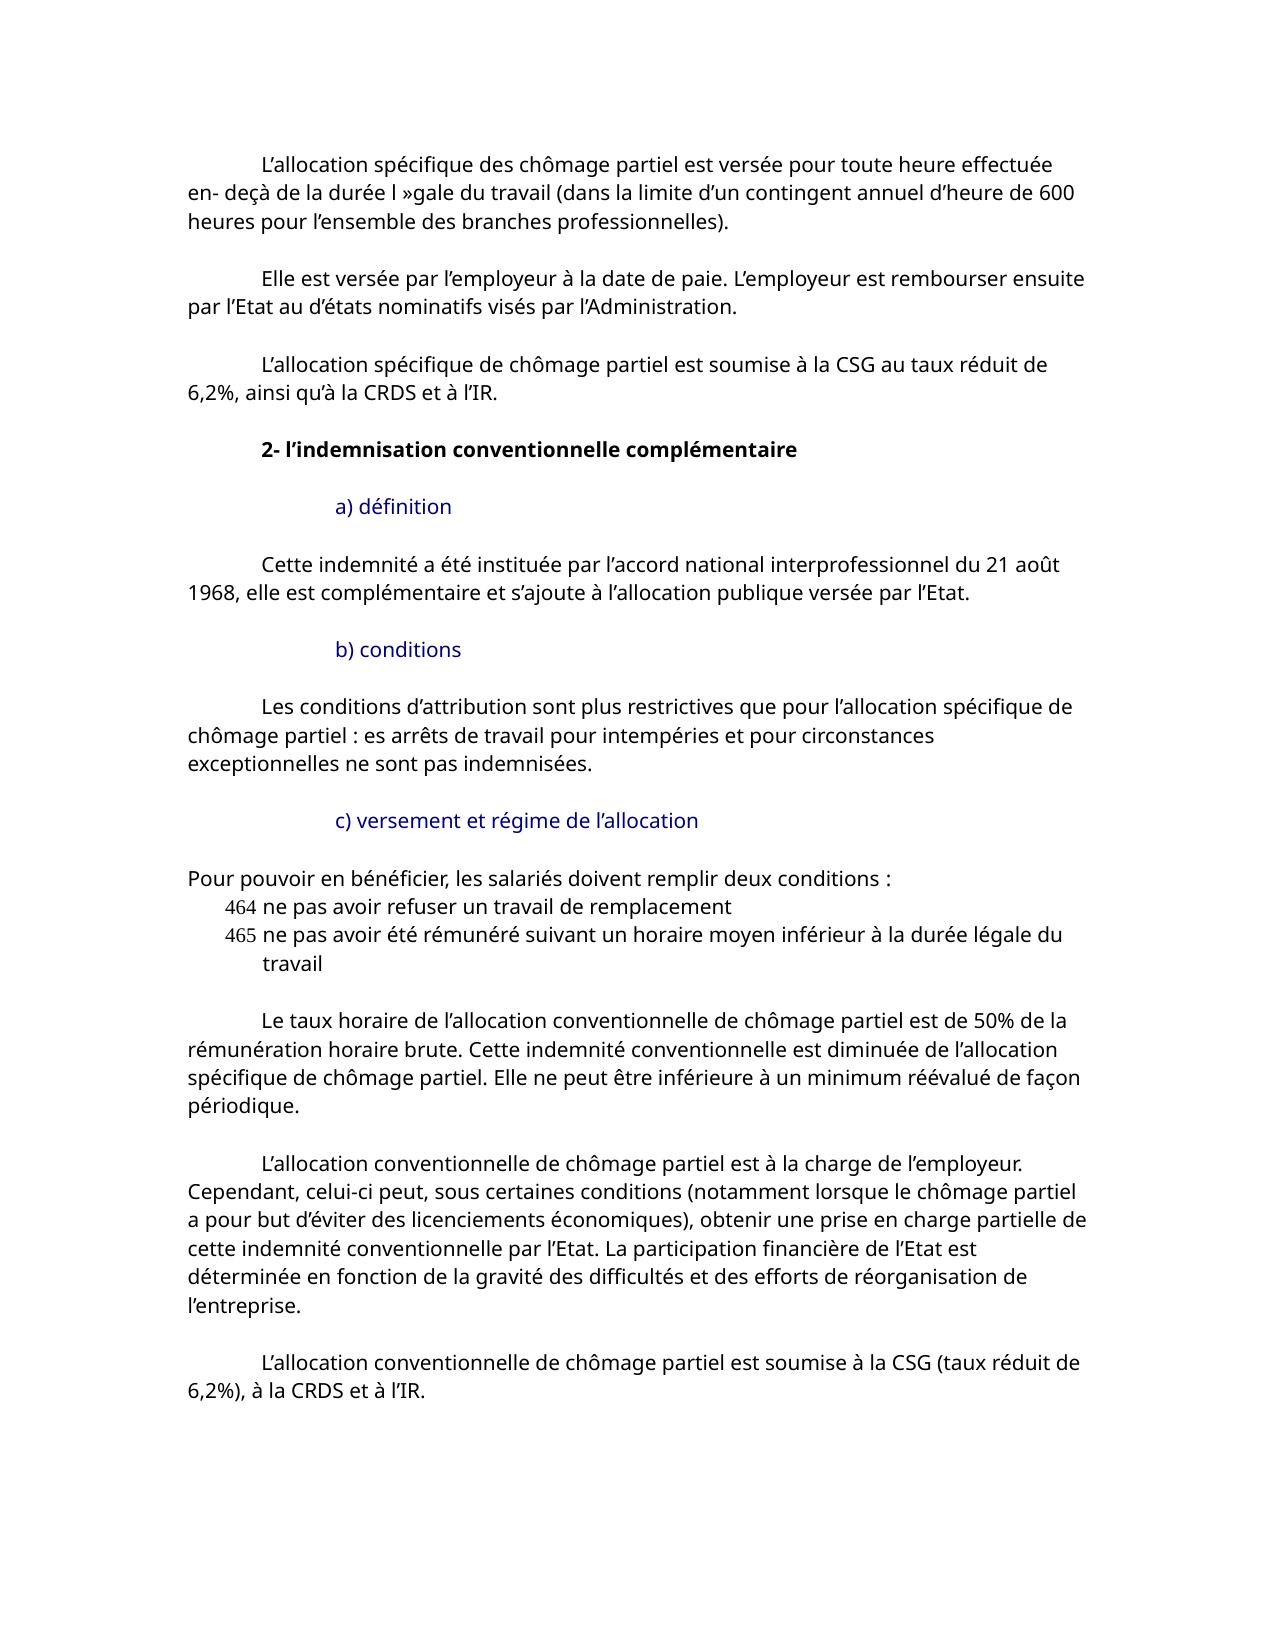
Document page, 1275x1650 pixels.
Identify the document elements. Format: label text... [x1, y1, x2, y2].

text L’allocation spécifique de chômage partiel est soumise à la CSG au taux réduit de 6,2%, ainsi qu’à la CRDS et à l’IR. [187, 350, 1087, 407]
text a) définition [261, 492, 1087, 521]
text Pour pouvoir en bénéficier, les salariés doivent remplir deux conditions : [187, 864, 1087, 892]
text Le taux horaire de l’allocation conventionnelle de chômage partiel est de 50% de la rémunération horaire brute. Cette indemnité conventionnelle est diminuée de l’allocation spécifique de chômage partiel. Elle ne peut être inférieure à un minimum réévalué de façon périodique. [187, 1006, 1087, 1120]
list ne pas avoir refuser un travail de remplacement [225, 892, 1087, 921]
text Cette indemnité a été instituée par l’accord national interprofessionnel du 21 août 1968, elle est complémentaire et s’ajoute à l’allocation publique versée par l’Etat. [187, 550, 1087, 607]
text L’allocation conventionnelle de chômage partiel est soumise à la CSG (taux réduit de 6,2%), à la CRDS et à l’IR. [187, 1348, 1087, 1405]
text L’allocation conventionnelle de chômage partiel est à la charge de l’employeur. Cependant, celui-ci peut, sous certaines conditions (notamment lorsque le chômage partiel a pour but d’éviter des licenciements économiques), obtenir une prise en charge partielle de cette indemnité conventionnelle par l’Etat. La participation financière de l’Etat est déterminée en fonction de la gravité des difficultés et des efforts de réorganisation de l’entreprise. [187, 1149, 1087, 1319]
text b) conditions [261, 635, 1087, 664]
text 2- l’indemnisation conventionnelle complémentaire [187, 435, 1087, 464]
list ne pas avoir été rémunéré suivant un horaire moyen inférieur à la durée légale du travail [225, 921, 1087, 977]
text L’allocation spécifique des chômage partiel est versée pour toute heure effectuée en- deçà de la durée l »gale du travail (dans la limite d’un contingent annuel d’heure de 600 heures pour l’ensemble des branches professionnelles). [187, 150, 1087, 235]
text Elle est versée par l’employeur à la date de paie. L’employeur est rembourser ensuite par l’Etat au d’états nominatifs visés par l’Administration. [187, 264, 1087, 321]
text c) versement et régime de l’allocation [261, 807, 1087, 835]
text Les conditions d’attribution sont plus restrictives que pour l’allocation spécifique de chômage partiel : es arrêts de travail pour intempéries et pour circonstances exceptionnelles ne sont pas indemnisées. [187, 692, 1087, 778]
